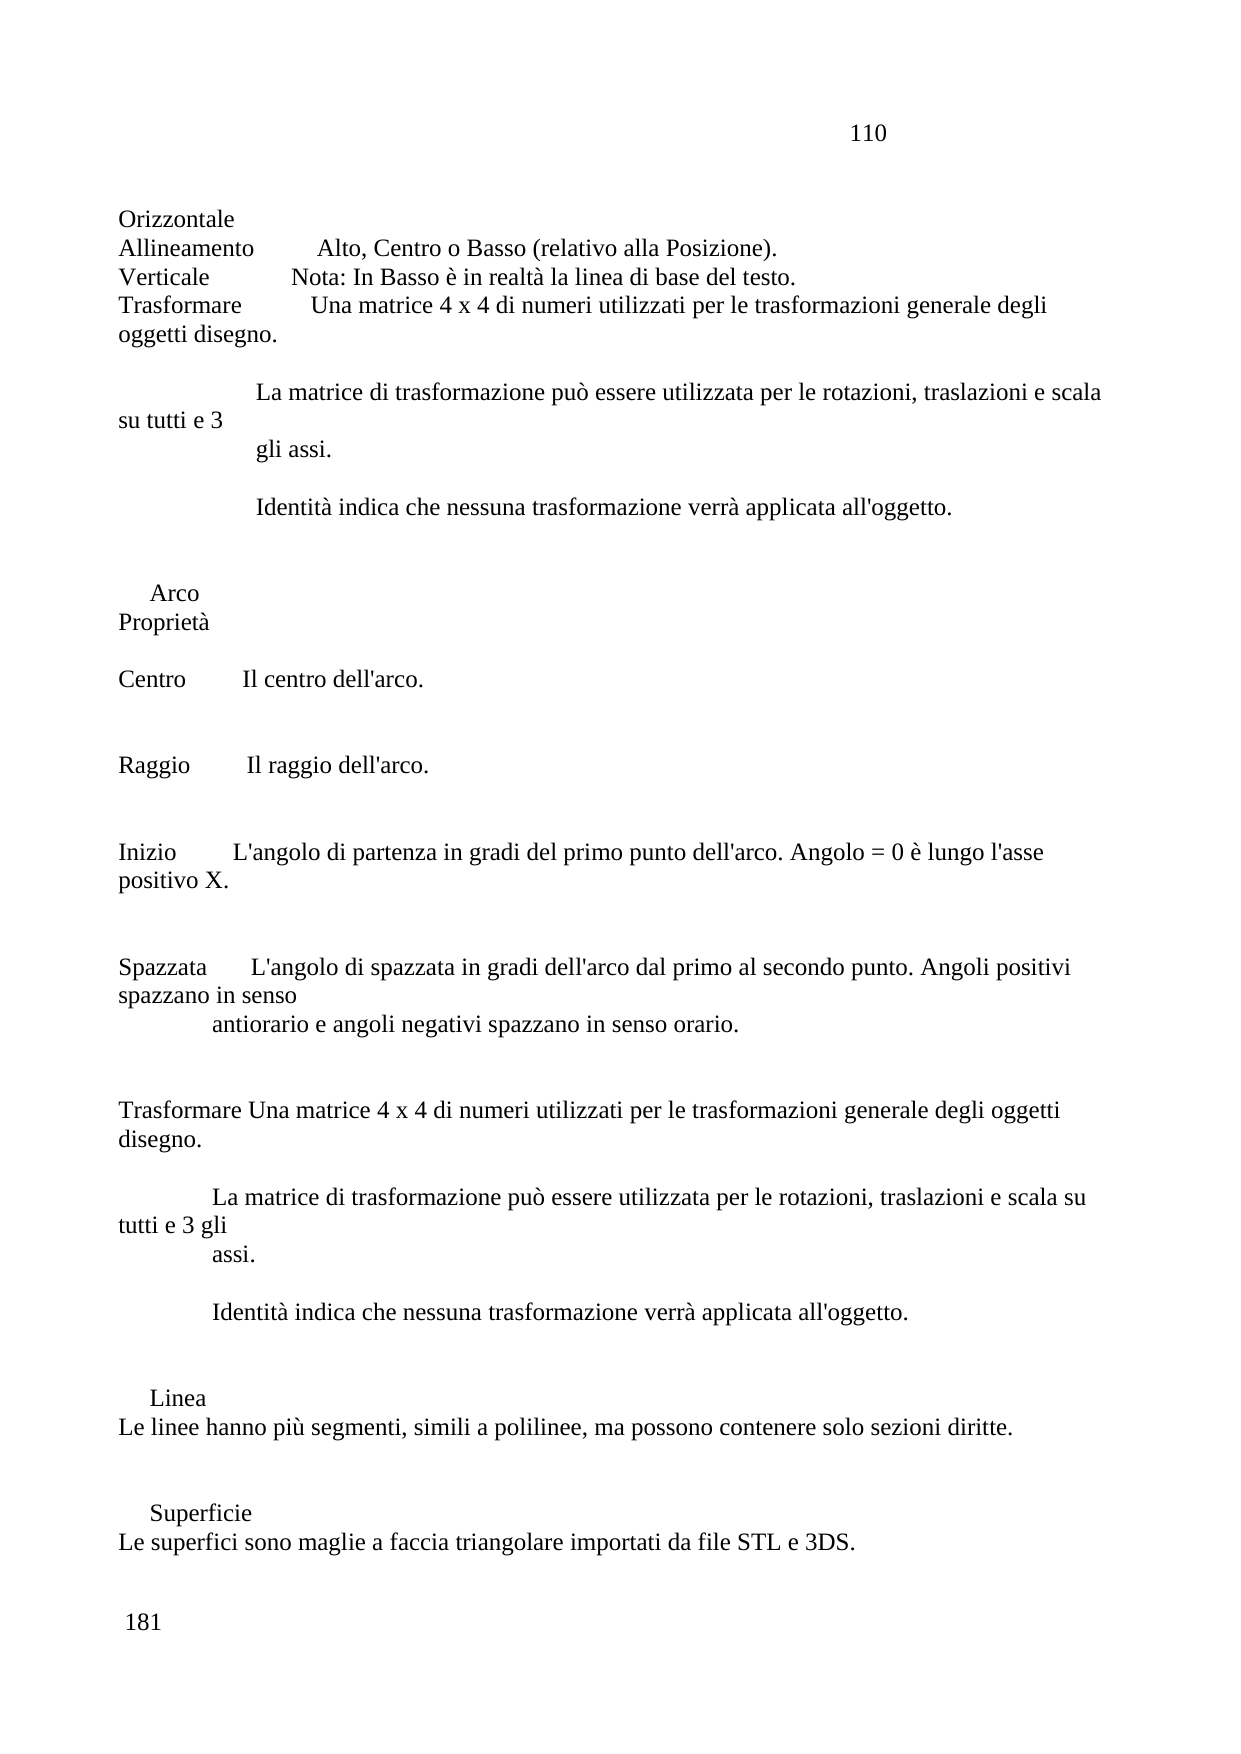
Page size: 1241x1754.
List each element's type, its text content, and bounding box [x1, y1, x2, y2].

text Proprietà [118, 607, 1122, 636]
text Identità indica che nessuna trasformazione verrà applicata all'oggetto. [118, 492, 1122, 521]
text Trasformare Una matrice 4 x 4 di numeri utilizzati per le trasformazioni generale degli oggetti disegno. [118, 291, 1122, 348]
text Linea [118, 1383, 1122, 1412]
text Allineamento Alto, Centro o Basso (relativo alla Posizione). [118, 233, 1122, 262]
text Le superfici sono maglie a faccia triangolare importati da file STL e 3DS. [118, 1527, 1122, 1556]
text antiorario e angoli negativi spazzano in senso orario. [118, 1009, 1122, 1038]
text Centro Il centro dell'arco. [118, 664, 1122, 693]
text La matrice di trasformazione può essere utilizzata per le rotazioni, traslazioni e scala su tutti e 3 [118, 377, 1122, 434]
text Inizio L'angolo di partenza in gradi del primo punto dell'arco. Angolo = 0 è lungo l'asse positivo X. [118, 837, 1122, 894]
text Orizzontale [118, 204, 1122, 233]
text Trasformare Una matrice 4 x 4 di numeri utilizzati per le trasformazioni generale degli oggetti disegno. [118, 1096, 1122, 1153]
text Arco [118, 578, 1122, 607]
text Le linee hanno più segmenti, simili a polilinee, ma possono contenere solo sezioni diritte. [118, 1412, 1122, 1441]
text assi. [118, 1239, 1122, 1268]
text Verticale Nota: In Basso è in realtà la linea di base del testo. [118, 262, 1122, 291]
text Spazzata L'angolo di spazzata in gradi dell'arco dal primo al secondo punto. Angoli positivi spazzano in senso [118, 952, 1122, 1009]
text Raggio Il raggio dell'arco. [118, 751, 1122, 779]
text gli assi. [118, 434, 1122, 463]
text Identità indica che nessuna trasformazione verrà applicata all'oggetto. [118, 1297, 1122, 1326]
text La matrice di trasformazione può essere utilizzata per le rotazioni, traslazioni e scala su tutti e 3 gli [118, 1182, 1122, 1239]
text Superficie [118, 1498, 1122, 1527]
text 110 [118, 118, 1122, 147]
